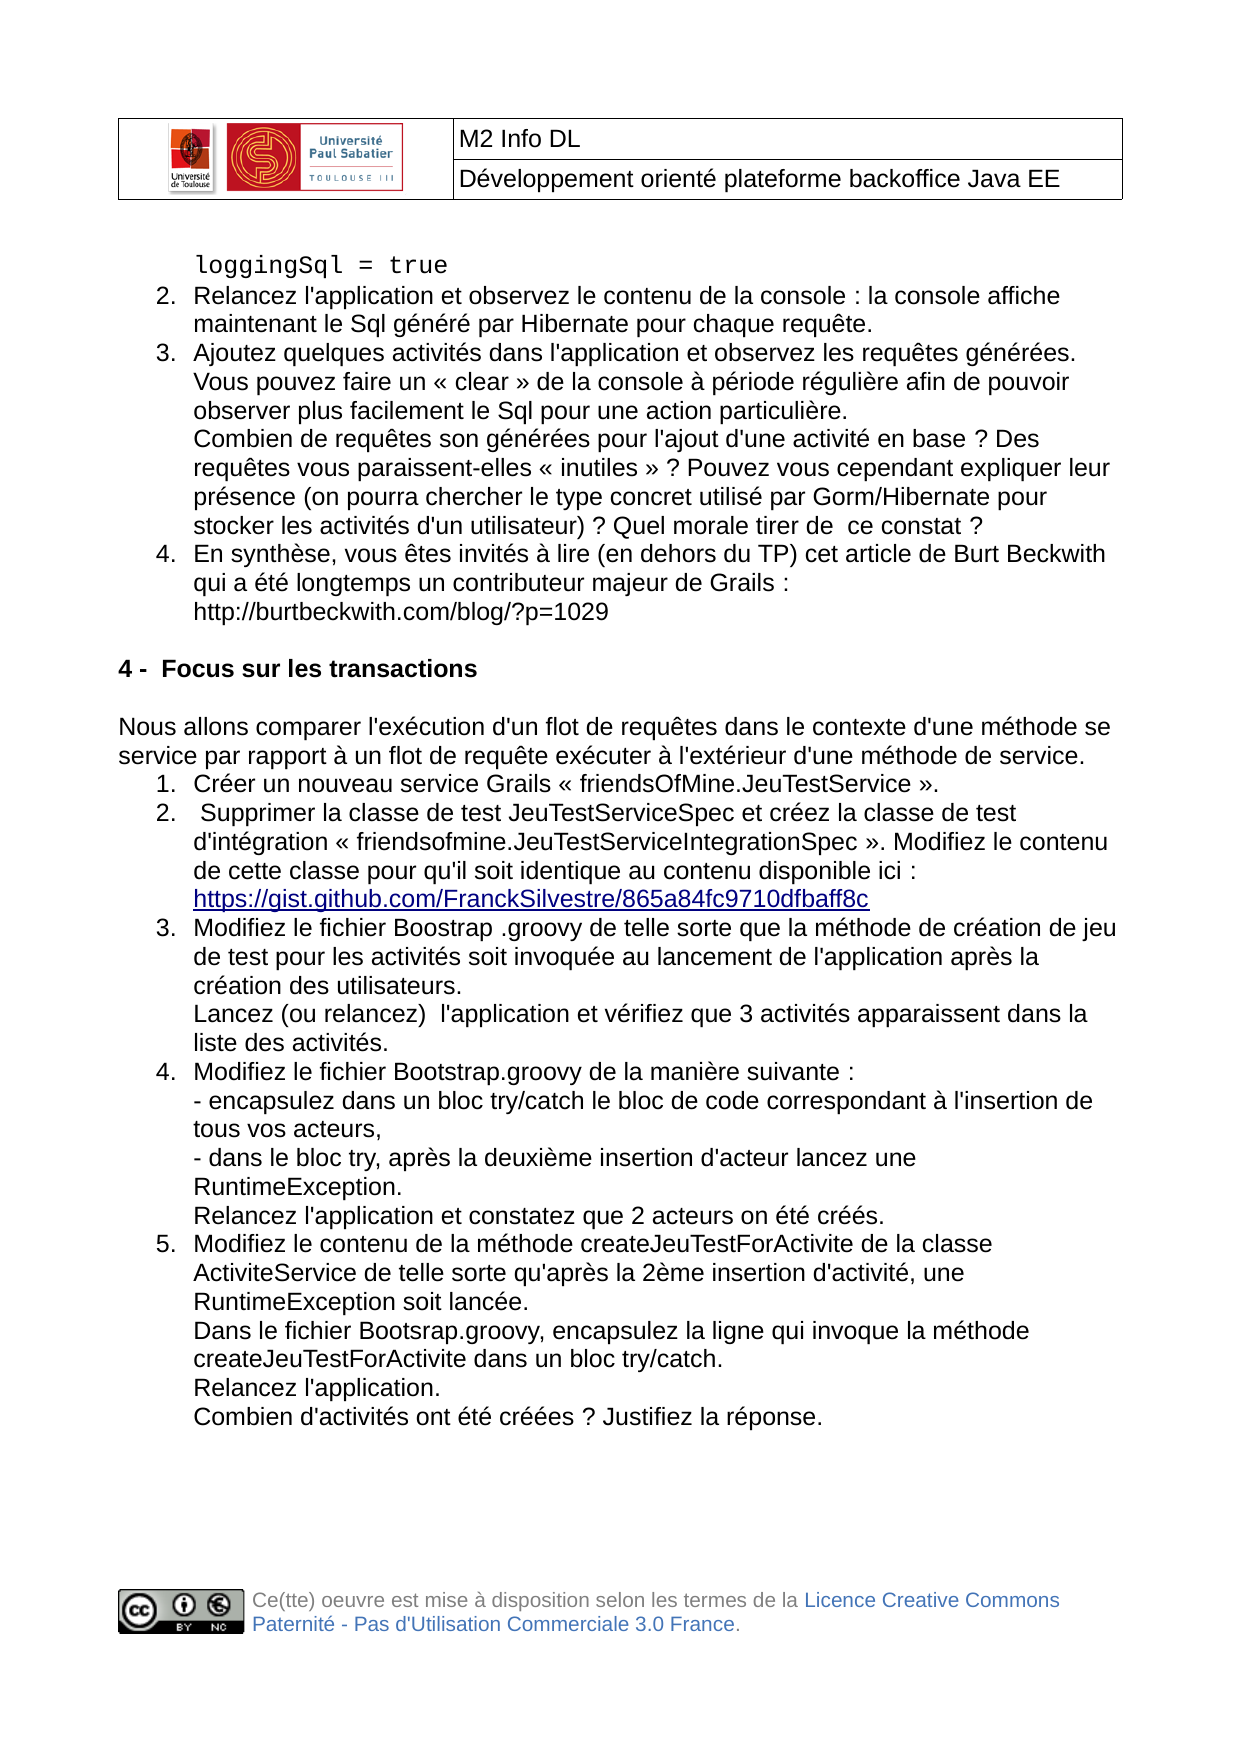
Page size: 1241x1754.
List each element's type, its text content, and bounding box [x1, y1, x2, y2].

list Modifiez le fichier Boostrap .groovy de telle sorte que la méthode de création de jeu de test pour les activités soit invoquée au lancement de l'application après la création des utilisateurs. [156, 913, 1122, 999]
text Nous allons comparer l'exécution d'un flot de requêtes dans le contexte d'une méthode se service par rapport à un flot de requête exécuter à l'extérieur d'une méthode de service. [118, 712, 1122, 769]
list Combien d'activités ont été créées ? Justifiez la réponse. [156, 1402, 1122, 1431]
list Ajoutez quelques activités dans l'application et observez les requêtes générées. Vous pouvez faire un « clear » de la console à période régulière afin de pouvoir observer plus facilement le Sql pour une action particulière. Combien de requêtes son générées pour l'ajout d'une activité en base ? Des requêtes vous paraissent-elles « inutiles » ? Pouvez vous cependant expliquer leur présence (on pourra chercher le type concret utilisé par Gorm/Hibernate pour stocker les activités d'un utilisateur) ? Quel morale tirer de ce constat ? [156, 338, 1122, 539]
list Relancez l'application et observez le contenu de la console : la console affiche maintenant le Sql généré par Hibernate pour chaque requête. [156, 281, 1122, 338]
list loggingSql = true [156, 252, 1122, 281]
list Modifiez le contenu de la méthode createJeuTestForActivite de la classe ActiviteService de telle sorte qu'après la 2ème insertion d'activité, une RuntimeException soit lancée. [156, 1229, 1122, 1316]
list Relancez l'application et constatez que 2 acteurs on été créés. [156, 1201, 1122, 1229]
list http://burtbeckwith.com/blog/?p=1029 [156, 597, 1122, 626]
list Créer un nouveau service Grails « friendsOfMine.JeuTestService ». [156, 769, 1122, 798]
list Modifiez le fichier Bootstrap.groovy de la manière suivante : [156, 1057, 1122, 1086]
text 4 - Focus sur les transactions [118, 654, 1122, 683]
list Relancez l'application. [156, 1373, 1122, 1402]
list - dans le bloc try, après la deuxième insertion d'acteur lancez une RuntimeException. [156, 1143, 1122, 1201]
list Lancez (ou relancez) l'application et vérifiez que 3 activités apparaissent dans la liste des activités. [156, 999, 1122, 1057]
list En synthèse, vous êtes invités à lire (en dehors du TP) cet article de Burt Beckwith qui a été longtemps un contributeur majeur de Grails : [156, 539, 1122, 597]
picture [118, 1589, 245, 1634]
picture [164, 123, 407, 195]
list - encapsulez dans un bloc try/catch le bloc de code correspondant à l'insertion de tous vos acteurs, [156, 1086, 1122, 1143]
list Supprimer la classe de test JeuTestServiceSpec et créez la classe de test d'intégration « friendsofmine.JeuTestServiceIntegrationSpec ». Modifiez le contenu de cette classe pour qu'il soit identique au contenu disponible ici : [156, 798, 1122, 884]
list https://gist.github.com/FranckSilvestre/865a84fc9710dfbaff8c [156, 884, 1122, 913]
list Dans le fichier Bootsrap.groovy, encapsulez la ligne qui invoque la méthode createJeuTestForActivite dans un bloc try/catch. [156, 1316, 1122, 1373]
